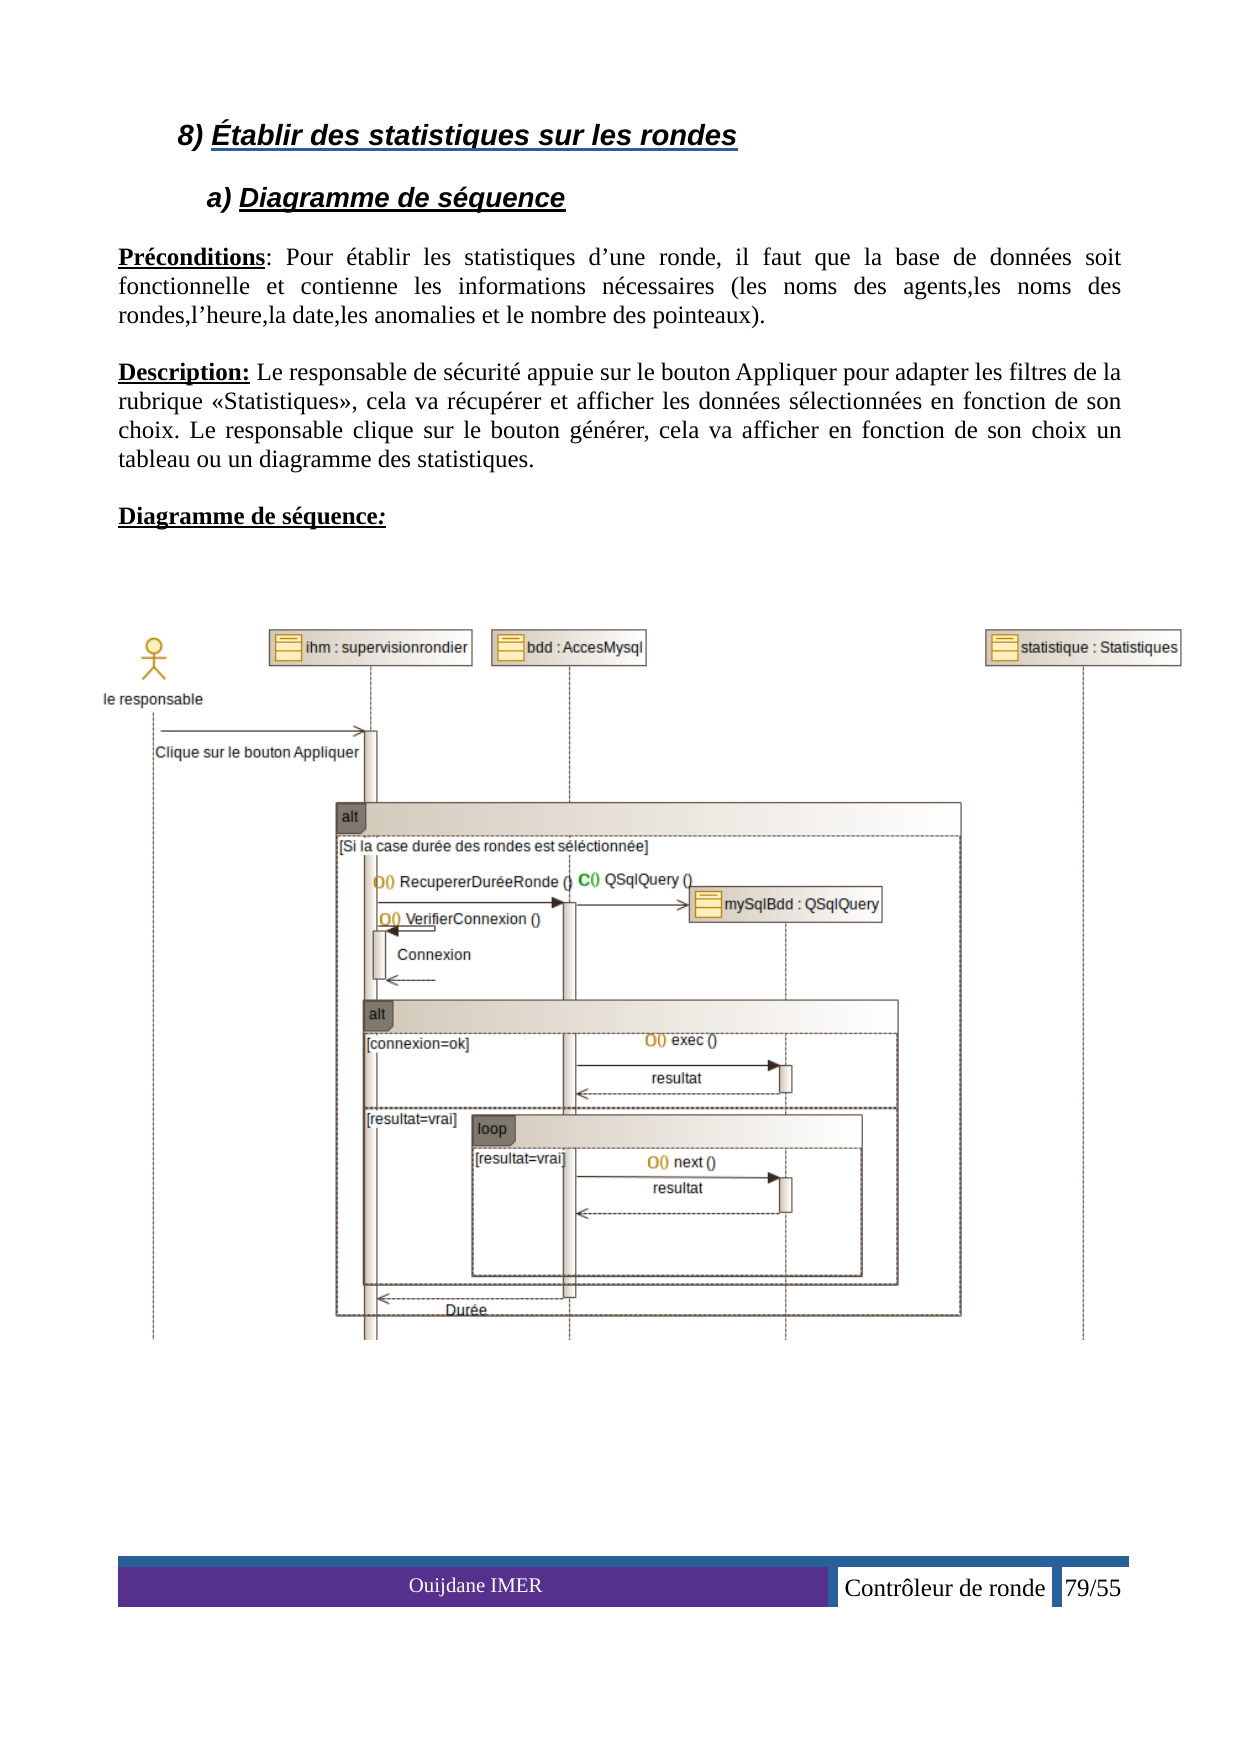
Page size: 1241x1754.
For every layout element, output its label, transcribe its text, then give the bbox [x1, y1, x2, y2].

subtitle Établir des statistiques sur les rondes [118, 118, 1122, 152]
text Description: Le responsable de sécurité appuie sur le bouton Appliquer pour adapter les filtres de la rubrique «Statistiques», cela va récupérer et afficher les données sélectionnées en fonction de son choix. Le responsable clique sur le bouton générer, cela va afficher en fonction de son choix un tableau ou un diagramme des statistiques. [118, 357, 1122, 472]
subtitle Diagramme de séquence [118, 181, 1122, 213]
text Préconditions: Pour établir les statistiques d’une ronde, il faut que la base de données soit fonctionnelle et contienne les informations nécessaires (les noms des agents,les noms des rondes,l’heure,la date,les anomalies et le nombre des pointeaux). [118, 242, 1122, 329]
text Diagramme de séquence: [118, 501, 1122, 530]
